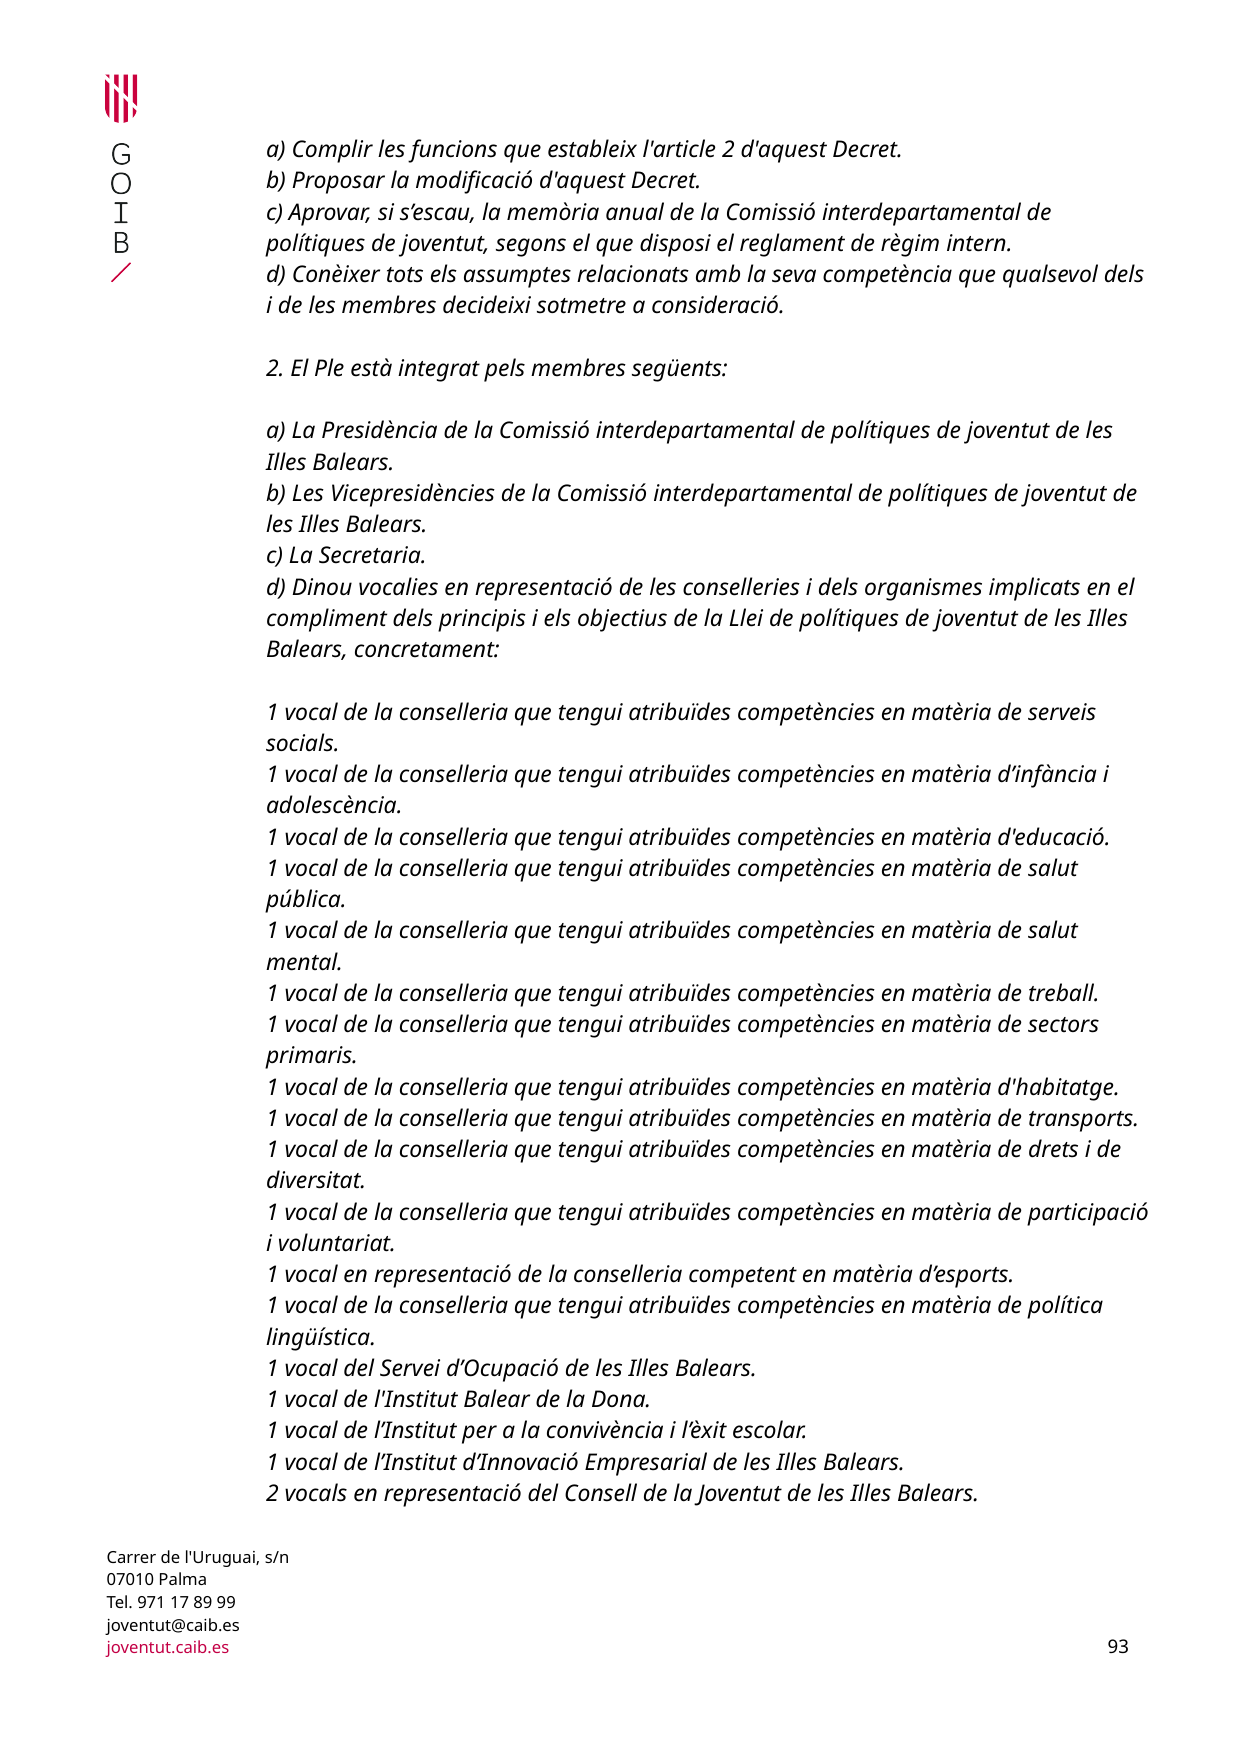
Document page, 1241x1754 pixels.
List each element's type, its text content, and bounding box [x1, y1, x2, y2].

text 1 vocal de la conselleria que tengui atribuïdes competències en matèria d’infància i adolescència. [266, 758, 1152, 820]
text 1 vocal de l’Institut per a la convivència i l’èxit escolar. [266, 1414, 1152, 1445]
text c) La Secretaria. [266, 539, 1152, 570]
text d) Conèixer tots els assumptes relacionats amb la seva competència que qualsevol dels i de les membres decideixi sotmetre a consideració. [266, 258, 1152, 320]
text 1 vocal de la conselleria que tengui atribuïdes competències en matèria de transports. [266, 1102, 1152, 1133]
text 1 vocal de la conselleria que tengui atribuïdes competències en matèria de treball. [266, 977, 1152, 1008]
text 2 vocals en representació del Consell de la Joventut de les Illes Balears. [266, 1477, 1152, 1508]
text 2. El Ple està integrat pels membres següents: [266, 352, 1152, 383]
picture [76, 51, 166, 313]
text 1 vocal de la conselleria que tengui atribuïdes competències en matèria d'habitatge. [266, 1070, 1152, 1102]
text 1 vocal de la conselleria que tengui atribuïdes competències en matèria de drets i de diversitat. [266, 1133, 1152, 1195]
text 1 vocal de l'Institut Balear de la Dona. [266, 1383, 1152, 1414]
text 1 vocal de la conselleria que tengui atribuïdes competències en matèria de sectors primaris. [266, 1008, 1152, 1070]
text 1 vocal de la conselleria que tengui atribuïdes competències en matèria de política lingüística. [266, 1289, 1152, 1352]
text c) Aprovar, si s’escau, la memòria anual de la Comissió interdepartamental de polítiques de joventut, segons el que disposi el reglament de règim intern. [266, 195, 1152, 258]
text a) Complir les funcions que estableix l'article 2 d'aquest Decret. [266, 133, 1152, 164]
text 1 vocal en representació de la conselleria competent en matèria d’esports. [266, 1258, 1152, 1289]
text d) Dinou vocalies en representació de les conselleries i dels organismes implicats en el compliment dels principis i els objectius de la Llei de polítiques de joventut de les Illes Balears, concretament: [266, 570, 1152, 664]
text 1 vocal de l’Institut d’Innovació Empresarial de les Illes Balears. [266, 1445, 1152, 1477]
text a) La Presidència de la Comissió interdepartamental de polítiques de joventut de les Illes Balears. [266, 414, 1152, 477]
text 1 vocal del Servei d’Ocupació de les Illes Balears. [266, 1352, 1152, 1383]
text 1 vocal de la conselleria que tengui atribuïdes competències en matèria de salut mental. [266, 914, 1152, 977]
text 1 vocal de la conselleria que tengui atribuïdes competències en matèria d'educació. [266, 820, 1152, 852]
text 1 vocal de la conselleria que tengui atribuïdes competències en matèria de serveis socials. [266, 695, 1152, 758]
text 1 vocal de la conselleria que tengui atribuïdes competències en matèria de participació i voluntariat. [266, 1195, 1152, 1258]
text 1 vocal de la conselleria que tengui atribuïdes competències en matèria de salut pública. [266, 852, 1152, 914]
text b) Proposar la modificació d'aquest Decret. [266, 164, 1152, 195]
text b) Les Vicepresidències de la Comissió interdepartamental de polítiques de joventut de les Illes Balears. [266, 477, 1152, 539]
